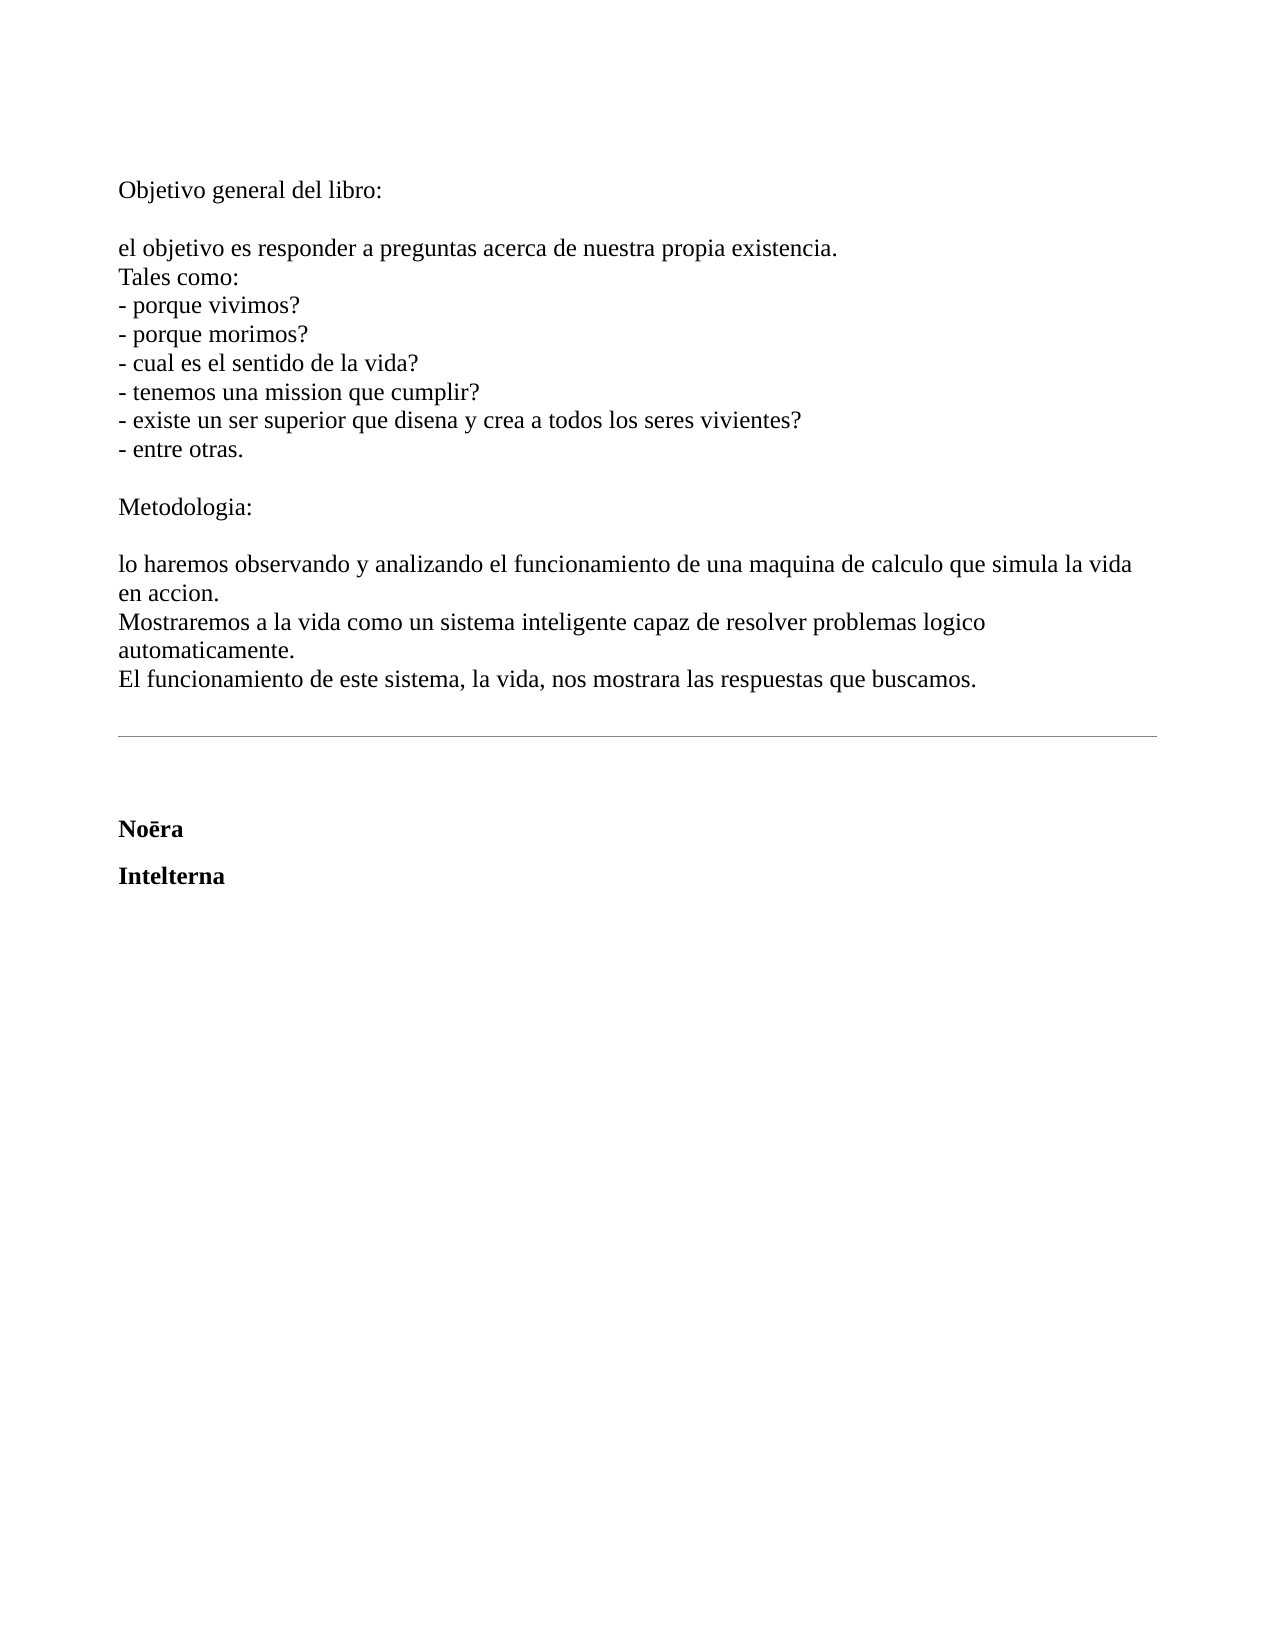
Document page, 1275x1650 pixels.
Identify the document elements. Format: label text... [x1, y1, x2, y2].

text - cual es el sentido de la vida? [118, 348, 1157, 377]
text - tenemos una mission que cumplir? [118, 377, 1157, 406]
text - entre otras. [118, 434, 1157, 463]
text Mostraremos a la vida como un sistema inteligente capaz de resolver problemas logico automaticamente. [118, 607, 1157, 664]
text Metodologia: [118, 492, 1157, 521]
text Intelterna [118, 861, 1157, 890]
text - porque morimos? [118, 319, 1157, 348]
text Noēra [118, 814, 1157, 842]
text - porque vivimos? [118, 291, 1157, 319]
text Objetivo general del libro: [118, 176, 1157, 204]
text - existe un ser superior que disena y crea a todos los seres vivientes? [118, 406, 1157, 434]
text El funcionamiento de este sistema, la vida, nos mostrara las respuestas que buscamos. [118, 664, 1157, 693]
text Tales como: [118, 262, 1157, 291]
text lo haremos observando y analizando el funcionamiento de una maquina de calculo que simula la vida en accion. [118, 549, 1157, 607]
text el objetivo es responder a preguntas acerca de nuestra propia existencia. [118, 233, 1157, 262]
